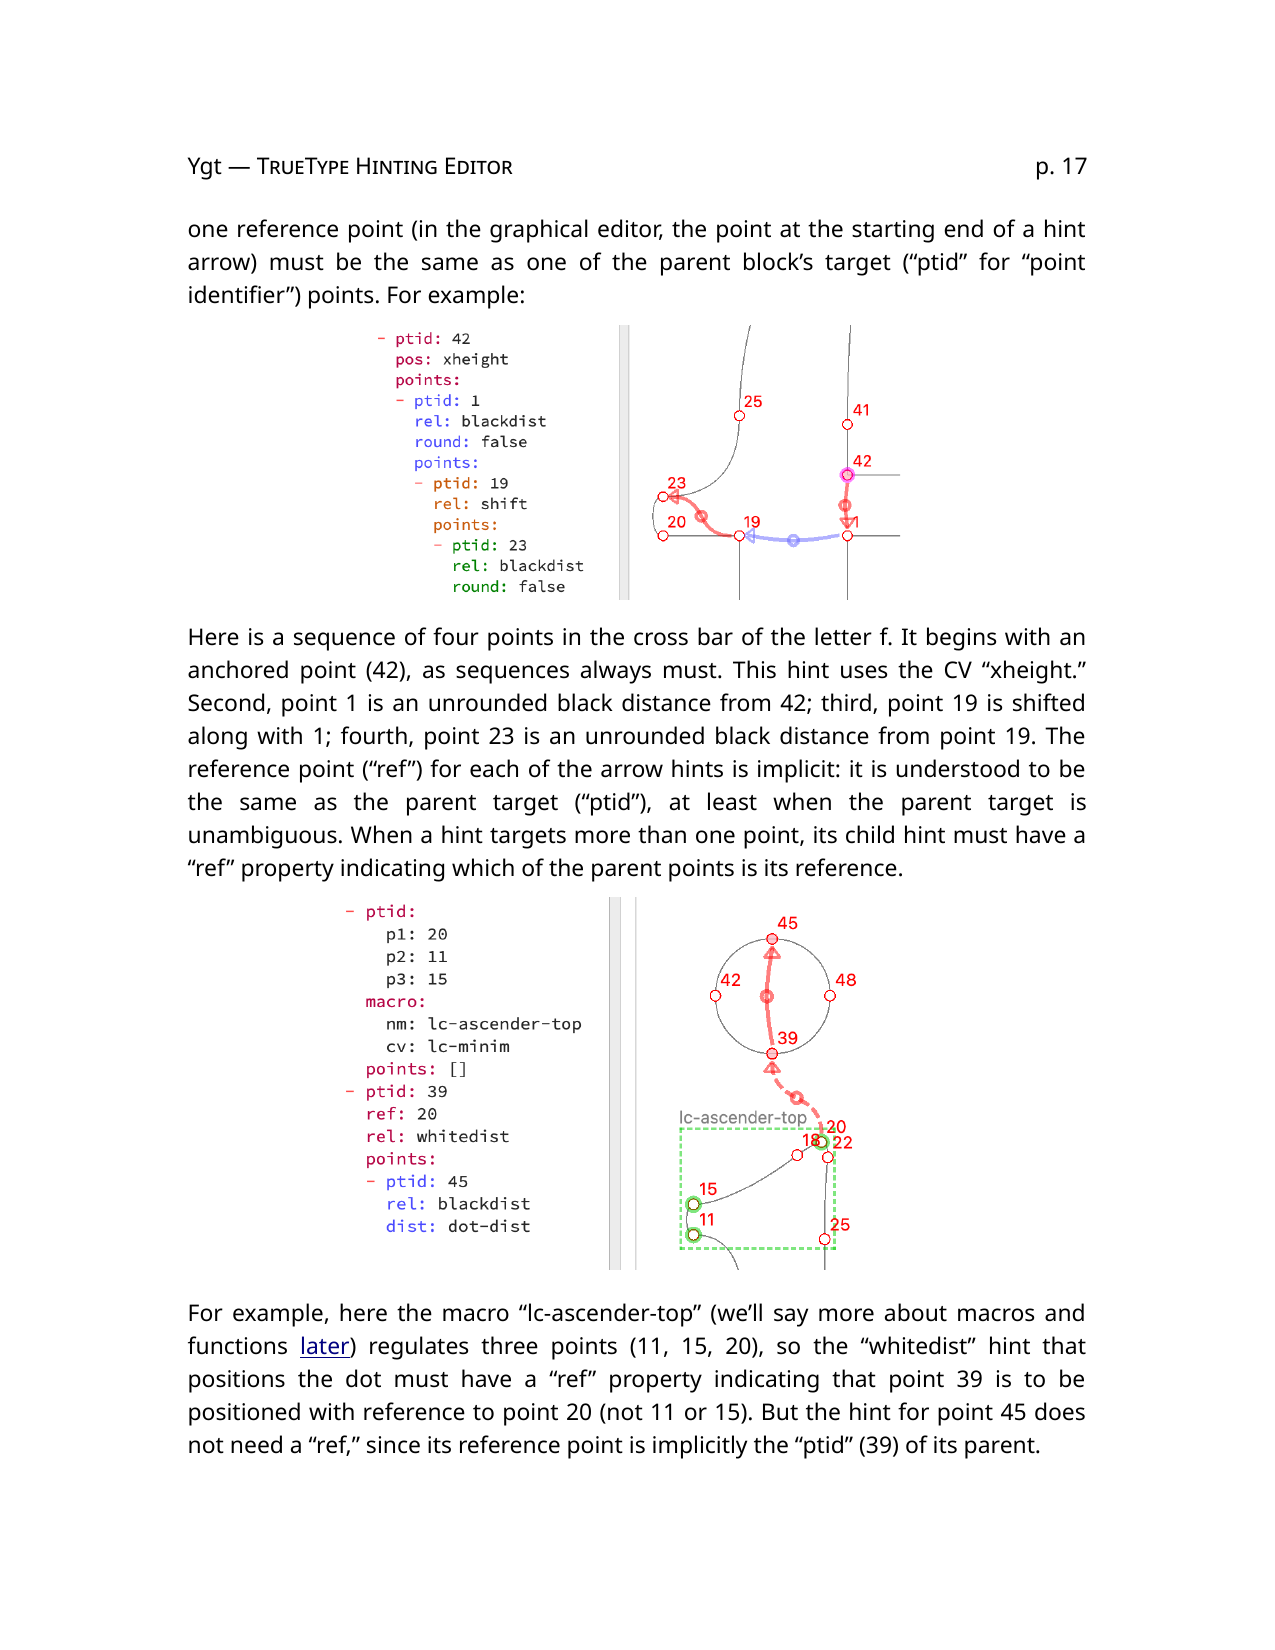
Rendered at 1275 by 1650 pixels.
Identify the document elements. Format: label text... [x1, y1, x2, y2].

text Here is a sequence of four points in the cross bar of the letter f. It begins with an anchored point (42), as sequences always must. This hint uses the CV “xheight.” Second, point 1 is an unrounded black distance from 42; third, point 19 is shifted along with 1; fourth, point 23 is an unrounded black distance from point 19. The reference point (“ref”) for each of the arrow hints is implicit: it is understood to be the same as the parent target (“ptid”), at least when the parent target is unambiguous. When a hint targets more than one point, its child hint must have a “ref” property indicating which of the parent points is its reference. [187, 619, 1087, 883]
picture [375, 325, 901, 600]
picture [342, 897, 868, 1270]
text one reference point (in the graphical editor, the point at the starting end of a hint arrow) must be the same as one of the parent block’s target (“ptid” for “point identifier”) points. For example: [187, 211, 1087, 310]
text For example, here the macro “lc-ascender-top” (we’ll say more about macros and functions later) regulates three points (11, 15, 20), so the “whitedist” hint that positions the dot must have a “ref” property indicating that point 39 is to be positioned with reference to point 20 (not 11 or 15). But the hint for point 45 does not need a “ref,” since its reference point is implicitly the “ptid” (39) of its parent. [187, 1295, 1087, 1461]
